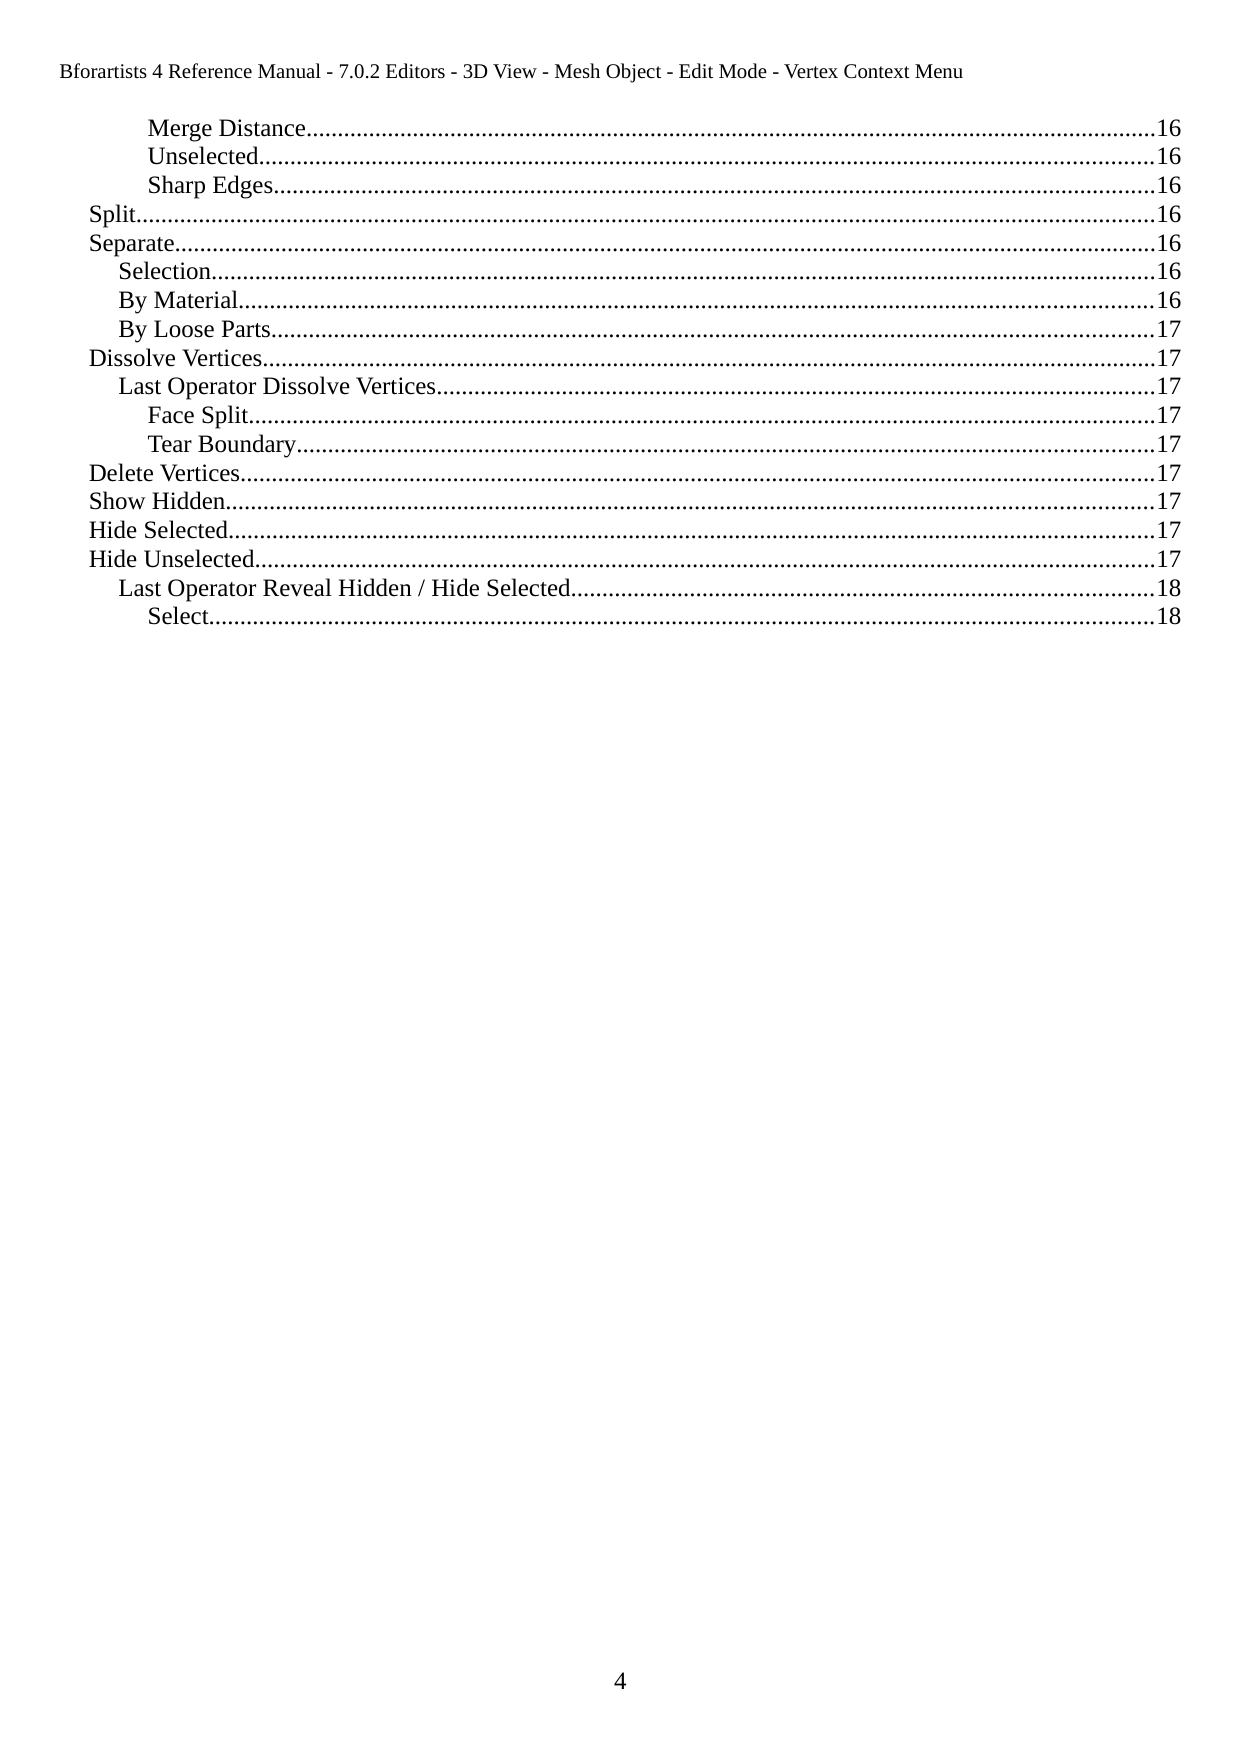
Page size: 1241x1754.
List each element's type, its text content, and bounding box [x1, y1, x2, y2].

text Hide Unselected 17 [88, 544, 1181, 573]
text Dissolve Vertices 17 [88, 343, 1181, 371]
text Delete Vertices 17 [88, 458, 1181, 486]
text Last Operator Reveal Hidden / Hide Selected 18 [118, 573, 1181, 601]
text Sharp Edges 16 [147, 170, 1181, 199]
text Show Hidden 17 [88, 486, 1181, 515]
text Selection 16 [118, 256, 1181, 285]
text Hide Selected 17 [88, 515, 1181, 544]
text Merge Distance 16 [147, 113, 1181, 141]
text Face Split 17 [147, 400, 1181, 429]
text Unselected 16 [147, 141, 1181, 170]
text Split 16 [88, 199, 1181, 228]
text By Material 16 [118, 285, 1181, 314]
text Last Operator Dissolve Vertices 17 [118, 371, 1181, 400]
text Separate 16 [88, 228, 1181, 256]
text Select 18 [147, 601, 1181, 630]
text By Loose Parts 17 [118, 314, 1181, 343]
text Tear Boundary 17 [147, 429, 1181, 458]
